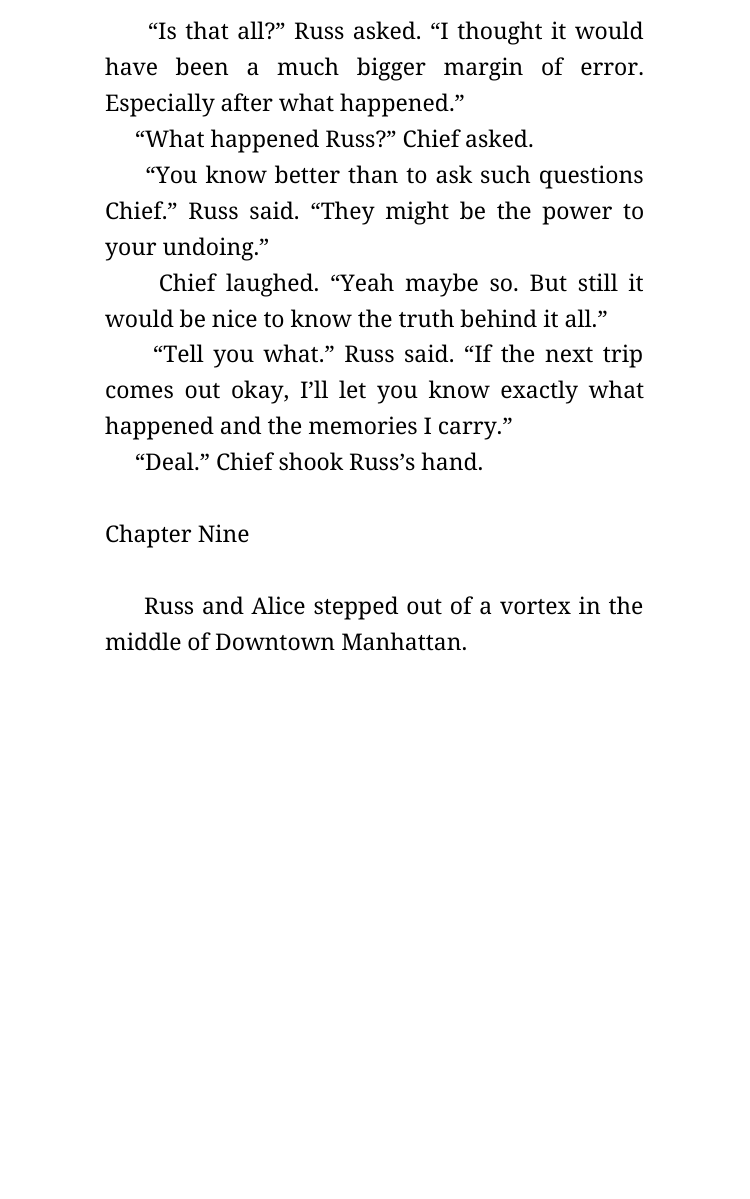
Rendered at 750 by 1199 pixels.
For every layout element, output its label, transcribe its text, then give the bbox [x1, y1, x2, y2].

text “Tell you what.” Russ said. “If the next trip comes out okay, I’ll let you know exactly what happened and the memories I carry.” [105, 338, 645, 442]
text Chief laughed. “Yeah maybe so. But still it would be nice to know the truth behind it all.” [105, 267, 645, 334]
text Chapter Nine [105, 518, 645, 549]
text “Deal.” Chief shook Russ’s hand. [105, 446, 645, 477]
text “Is that all?” Russ asked. “I thought it would have been a much bigger margin of error. Especially after what happened.” [105, 15, 645, 118]
text “You know better than to ask such questions Chief.” Russ said. “They might be the power to your undoing.” [105, 159, 645, 262]
text “What happened Russ?” Chief asked. [105, 123, 645, 154]
text Russ and Alice stepped out of a vortex in the middle of Downtown Manhattan. [105, 590, 645, 657]
